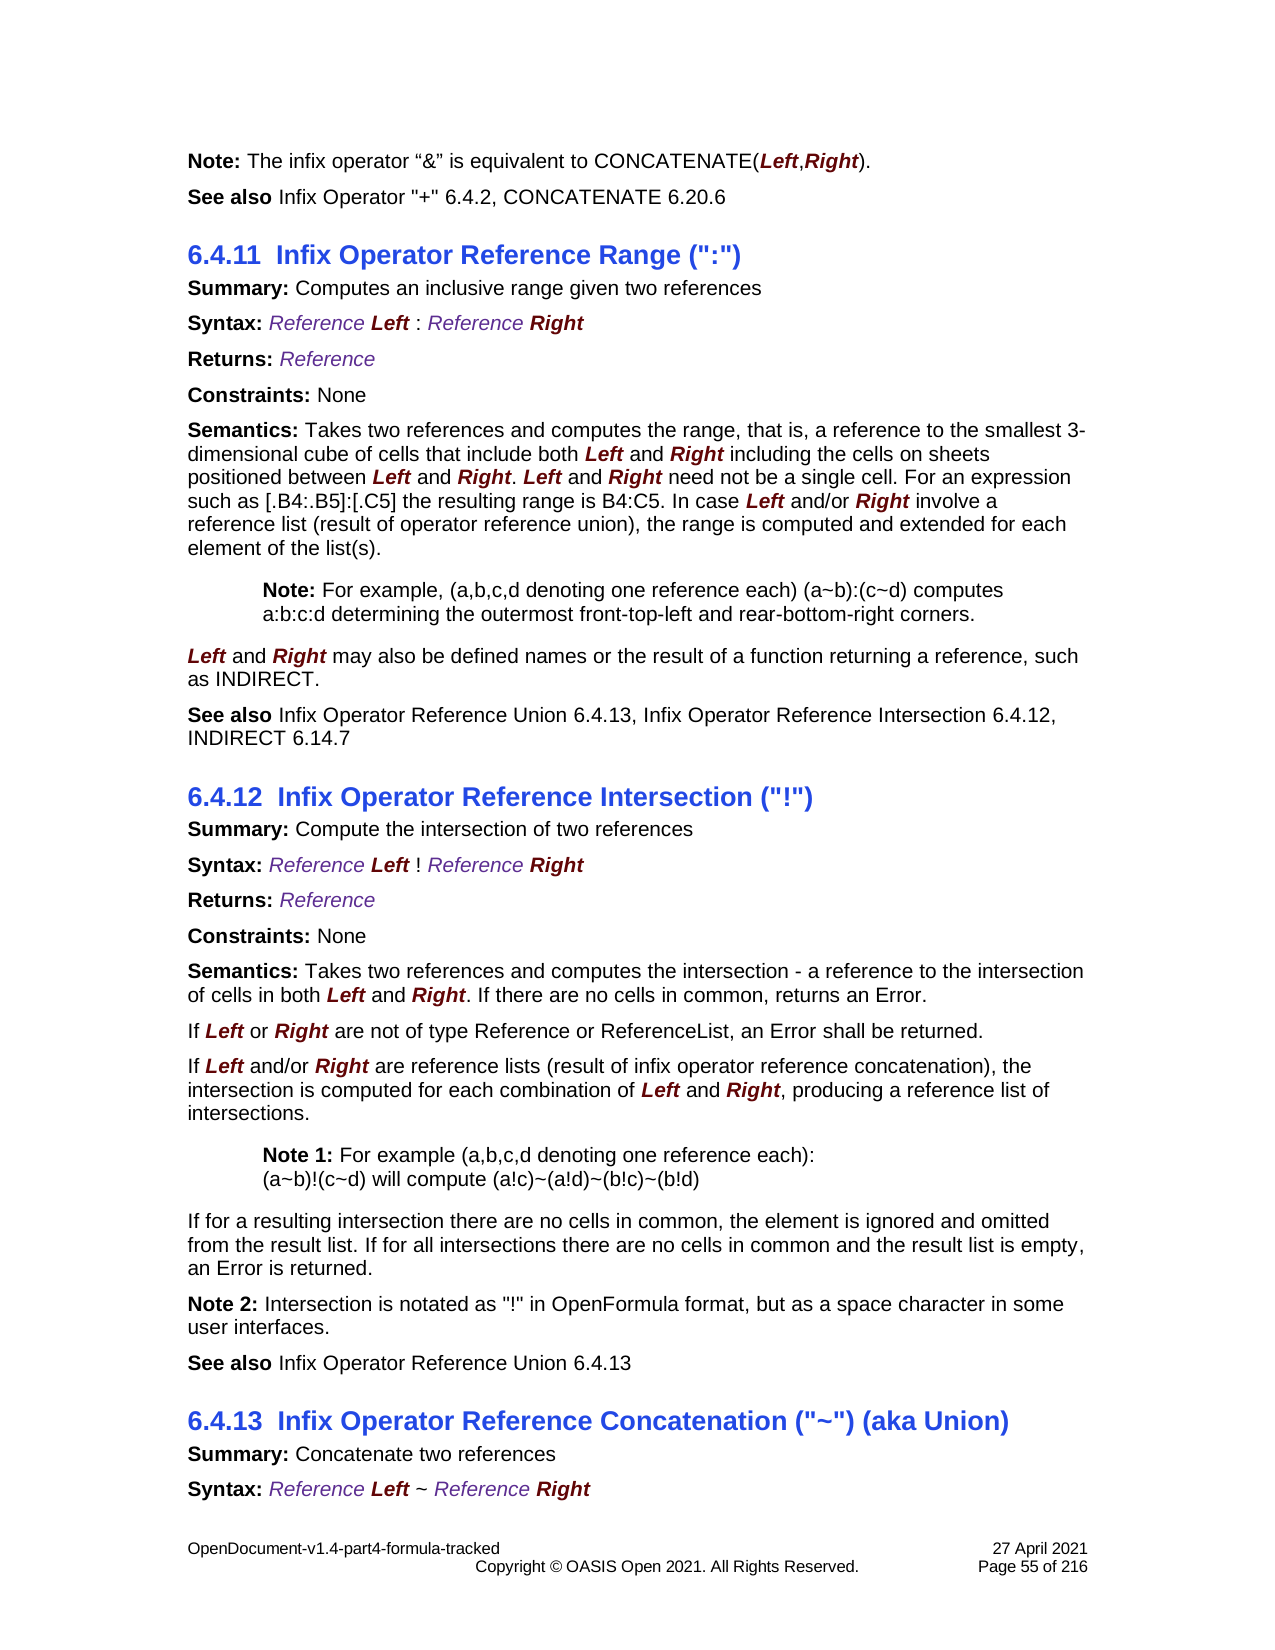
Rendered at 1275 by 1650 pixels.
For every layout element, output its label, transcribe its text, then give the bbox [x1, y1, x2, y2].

text Summary: Computes an inclusive range given two references [187, 276, 1088, 300]
text See also Infix Operator Reference Union 6.4.13, Infix Operator Reference Intersection 6.4.12, INDIRECT 6.14.7 [187, 703, 1088, 750]
text If for a resulting intersection there are no cells in common, the element is ignored and omitted from the result list. If for all intersections there are no cells in common and the result list is empty, an Error is returned. [187, 1209, 1088, 1280]
text Semantics: Takes two references and computes the range, that is, a reference to the smallest 3-dimensional cube of cells that include both Left and Right including the cells on sheets positioned between Left and Right. Left and Right need not be a single cell. For an expression such as [.B4:.B5]:[.C5] the resulting range is B4:C5. In case Left and/or Right involve a reference list (result of operator reference union), the range is computed and extended for each element of the list(s). [187, 419, 1088, 560]
subtitle Infix Operator Reference Concatenation ("~") (aka Union) [187, 1406, 1088, 1436]
text Note: For example, (a,b,c,d denoting one reference each) (a~b):(c~d) computes a:b:c:d determining the outermost front-top-left and rear-bottom-right corners. [262, 578, 1013, 626]
text Constraints: None [187, 383, 1088, 407]
text Syntax: Reference Left ~ Reference Right [187, 1478, 1088, 1501]
text If Left and/or Right are reference lists (result of infix operator reference concatenation), the intersection is computed for each combination of Left and Right, producing a reference list of intersections. [187, 1055, 1088, 1125]
text Note: The infix operator “&” is equivalent to CONCATENATE(Left,Right). [187, 150, 1088, 173]
text Semantics: Takes two references and computes the intersection - a reference to the intersection of cells in both Left and Right. If there are no cells in common, returns an Error. [187, 960, 1088, 1007]
subtitle Infix Operator Reference Intersection ("!") [187, 781, 1088, 811]
text Syntax: Reference Left ! Reference Right [187, 853, 1088, 877]
text See also Infix Operator "+" 6.4.2, CONCATENATE 6.20.6 [187, 186, 1088, 209]
text Note 1: For example (a,b,c,d denoting one reference each): (a~b)!(c~d) will compute (a!c)~(a!d)~(b!c)~(b!d) [262, 1144, 1013, 1191]
text Summary: Compute the intersection of two references [187, 817, 1088, 841]
text Left and Right may also be defined names or the result of a function returning a reference, such as INDIRECT. [187, 644, 1088, 691]
text Returns: Reference [187, 347, 1088, 371]
text See also Infix Operator Reference Union 6.4.13 [187, 1351, 1088, 1375]
text Note 2: Intersection is notated as "!" in OpenFormula format, but as a space character in some user interfaces. [187, 1292, 1088, 1339]
text Constraints: None [187, 924, 1088, 948]
text Summary: Concatenate two references [187, 1442, 1088, 1466]
text Syntax: Reference Left : Reference Right [187, 312, 1088, 335]
subtitle Infix Operator Reference Range (":") [187, 240, 1088, 270]
text If Left or Right are not of type Reference or ReferenceList, an Error shall be returned. [187, 1019, 1088, 1043]
text Returns: Reference [187, 889, 1088, 912]
